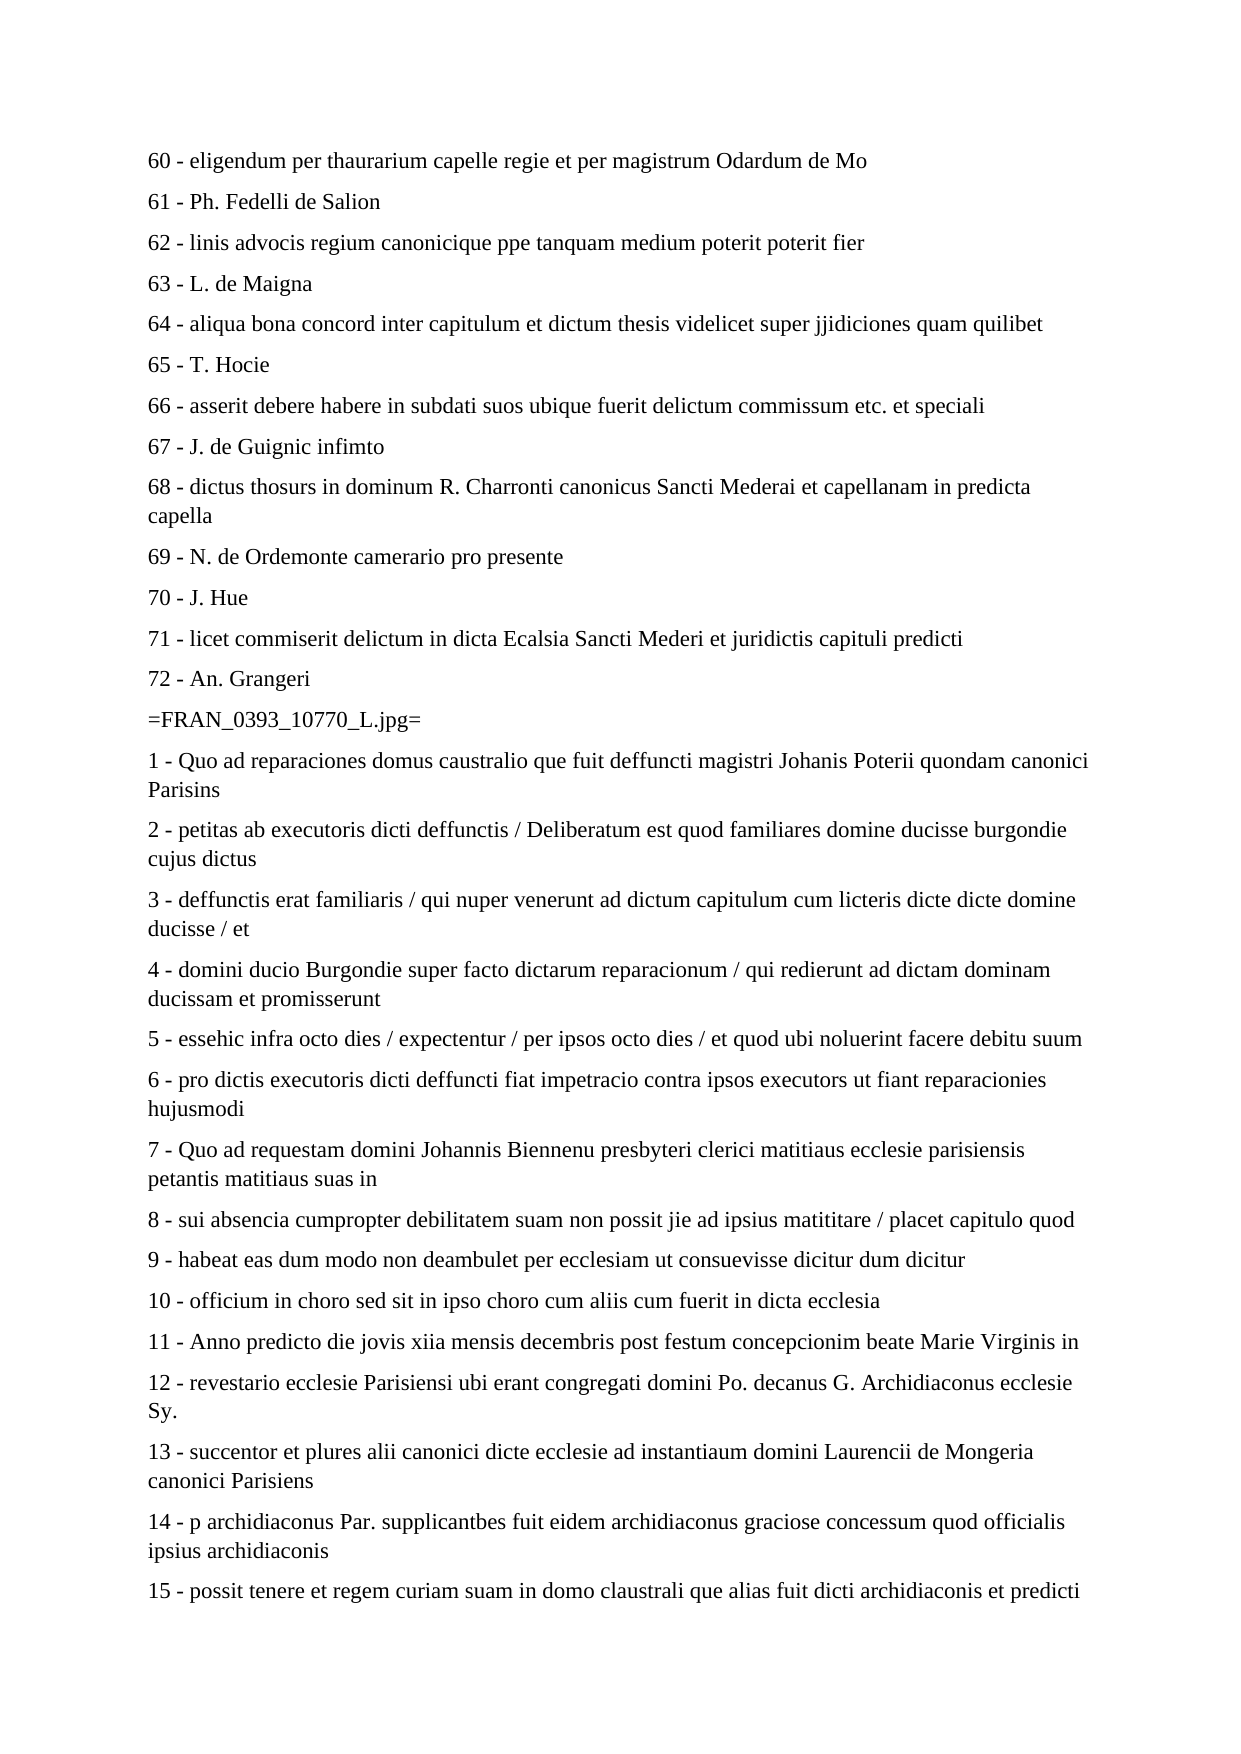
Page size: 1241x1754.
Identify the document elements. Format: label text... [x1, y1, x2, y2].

text 1 - Quo ad reparaciones domus caustralio que fuit deffuncti magistri Johanis Poterii quondam canonici Parisins [148, 747, 1093, 802]
text =FRAN_0393_10770_L.jpg= [148, 706, 1093, 732]
text 63 - L. de Maigna [148, 270, 1093, 296]
text 4 - domini ducio Burgondie super facto dictarum reparacionum / qui redierunt ad dictam dominam ducissam et promisserunt [148, 956, 1093, 1011]
text 9 - habeat eas dum modo non deambulet per ecclesiam ut consuevisse dicitur dum dicitur [148, 1246, 1093, 1273]
text 15 - possit tenere et regem curiam suam in domo claustrali que alias fuit dicti archidiaconis et predicti [148, 1578, 1093, 1604]
text 8 - sui absencia cumpropter debilitatem suam non possit jie ad ipsius matititare / placet capitulo quod [148, 1206, 1093, 1232]
text 64 - aliqua bona concord inter capitulum et dictum thesis videlicet super jjidiciones quam quilibet [148, 311, 1093, 337]
text 5 - essehic infra octo dies / expectentur / per ipsos octo dies / et quod ubi noluerint facere debitu suum [148, 1026, 1093, 1052]
text 10 - officium in choro sed sit in ipso choro cum aliis cum fuerit in dicta ecclesia [148, 1287, 1093, 1313]
text 7 - Quo ad requestam domini Johannis Biennenu presbyteri clerici matitiaus ecclesie parisiensis petantis matitiaus suas in [148, 1136, 1093, 1191]
text 67 - J. de Guignic infimto [148, 433, 1093, 459]
text 66 - asserit debere habere in subdati suos ubique fuerit delictum commissum etc. et speciali [148, 392, 1093, 418]
text 3 - deffunctis erat familiaris / qui nuper venerunt ad dictum capitulum cum licteris dicte dicte domine ducisse / et [148, 886, 1093, 941]
text 71 - licet commiserit delictum in dicta Ecalsia Sancti Mederi et juridictis capituli predicti [148, 624, 1093, 651]
text 14 - p archidiaconus Par. supplicantbes fuit eidem archidiaconus graciose concessum quod officialis ipsius archidiaconis [148, 1508, 1093, 1563]
text 68 - dictus thosurs in dominum R. Charronti canonicus Sancti Mederai et capellanam in predicta capella [148, 473, 1093, 529]
text 6 - pro dictis executoris dicti deffuncti fiat impetracio contra ipsos executors ut fiant reparacionies hujusmodi [148, 1066, 1093, 1122]
text 61 - Ph. Fedelli de Salion [148, 188, 1093, 215]
text 13 - succentor et plures alii canonici dicte ecclesie ad instantiaum domini Laurencii de Mongeria canonici Parisiens [148, 1438, 1093, 1493]
text 12 - revestario ecclesie Parisiensi ubi erant congregati domini Po. decanus G. Archidiaconus ecclesie Sy. [148, 1368, 1093, 1424]
text 11 - Anno predicto die jovis xiia mensis decembris post festum concepcionim beate Marie Virginis in [148, 1328, 1093, 1354]
text 65 - T. Hocie [148, 351, 1093, 378]
text 2 - petitas ab executoris dicti deffunctis / Deliberatum est quod familiares domine ducisse burgondie cujus dictus [148, 816, 1093, 872]
text 69 - N. de Ordemonte camerario pro presente [148, 543, 1093, 569]
text 60 - eligendum per thaurarium capelle regie et per magistrum Odardum de Mo [148, 148, 1093, 174]
text 62 - linis advocis regium canonicique ppe tanquam medium poterit poterit fier [148, 229, 1093, 255]
text 70 - J. Hue [148, 584, 1093, 610]
text 72 - An. Grangeri [148, 665, 1093, 692]
